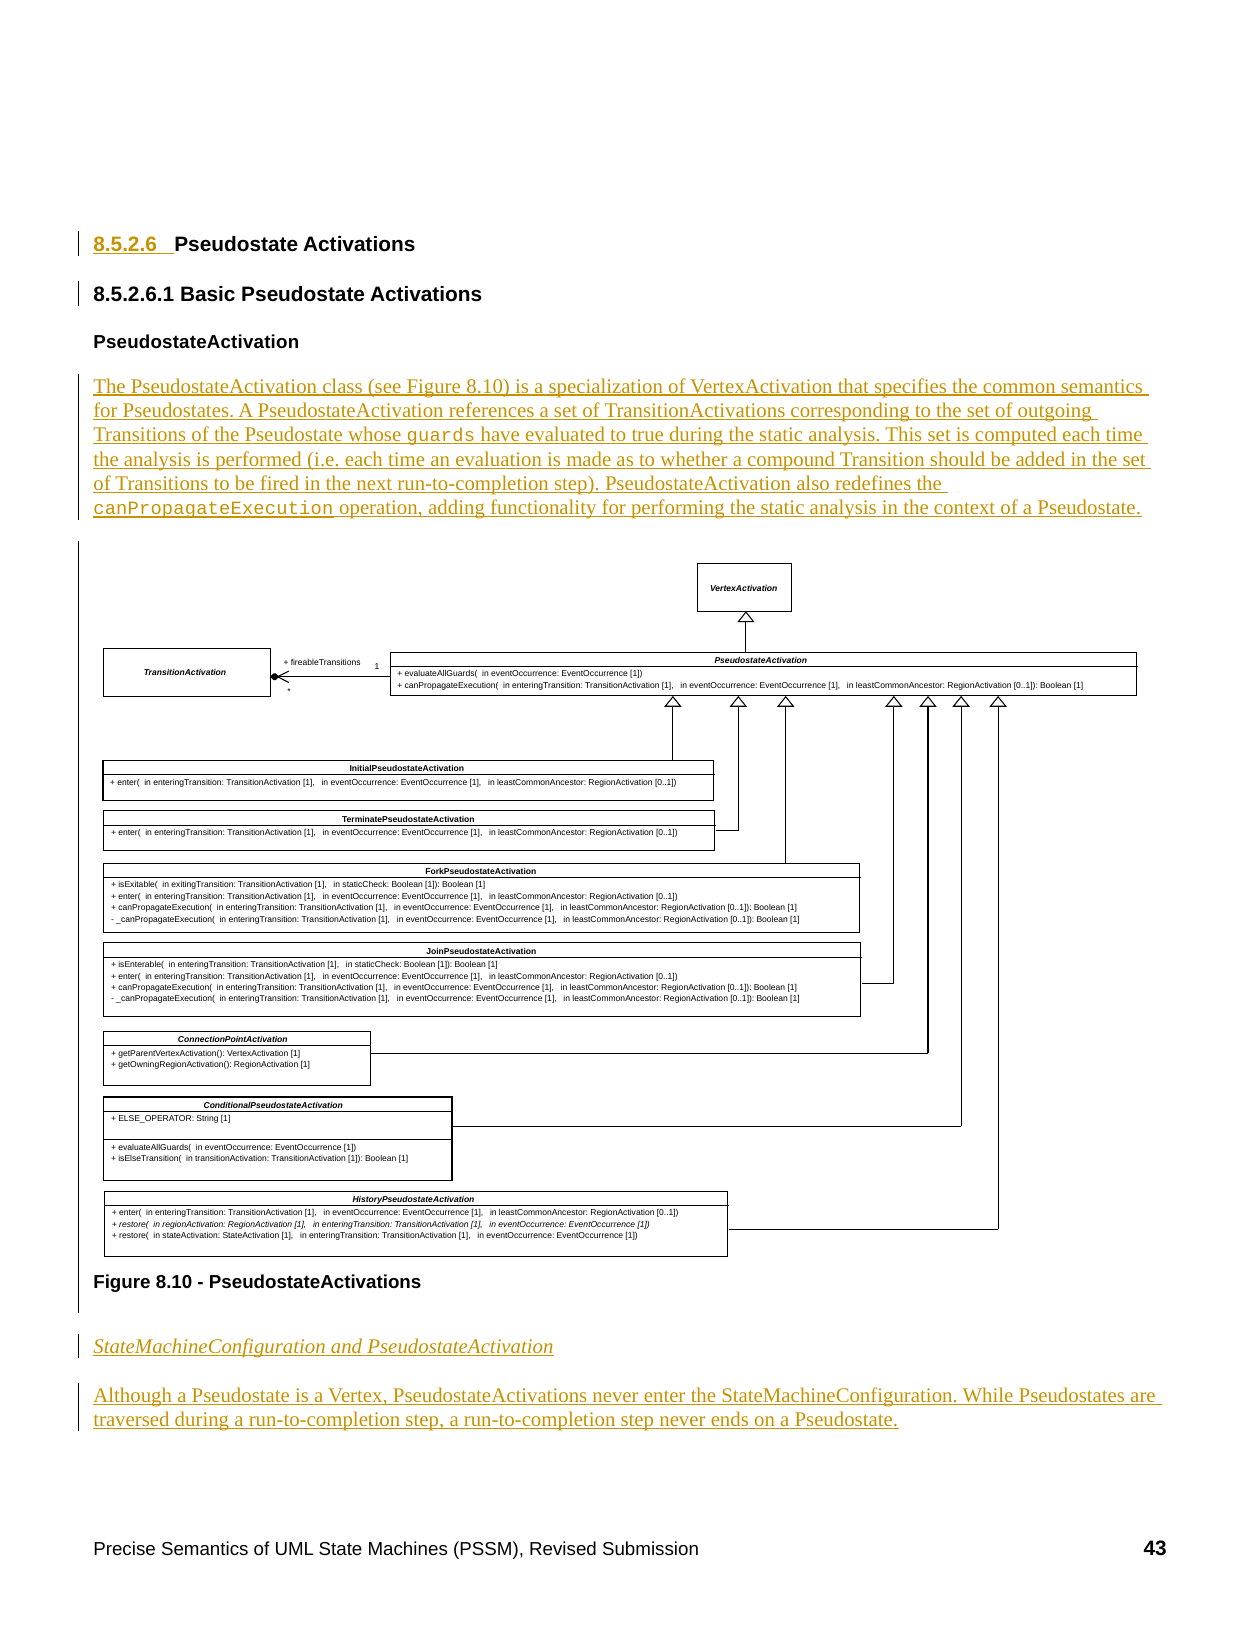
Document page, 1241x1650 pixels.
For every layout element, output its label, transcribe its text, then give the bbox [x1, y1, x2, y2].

subtitle Basic Pseudostate Activations [93, 281, 1164, 306]
subtitle Pseudostate Activations [93, 231, 1164, 256]
text Figure 8.10 - PseudostateActivations [93, 554, 1147, 1292]
subtitle PseudostateActivation [93, 331, 1164, 353]
text The PseudostateActivation class (see Figure 8.10) is a specialization of VertexActivation that specifies the common semantics for Pseudostates. A PseudostateActivation references a set of TransitionActivations corresponding to the set of outgoing Transitions of the Pseudostate whose guards have evaluated to true during the static analysis. This set is computed each time the analysis is performed (i.e. each time an evaluation is made as to whether a compound Transition should be added in the set of Transitions to be fired in the next run-to-completion step). PseudostateActivation also redefines the canPropagateExecution operation, adding functionality for performing the static analysis in the context of a Pseudostate. [93, 374, 1164, 520]
subtitle StateMachineConfiguration and PseudostateActivation [93, 1334, 1164, 1358]
text Although a Pseudostate is a Vertex, PseudostateActivations never enter the StateMachineConfiguration. While Pseudostates are traversed during a run-to-completion step, a run-to-completion step never ends on a Pseudostate. [93, 1383, 1164, 1431]
